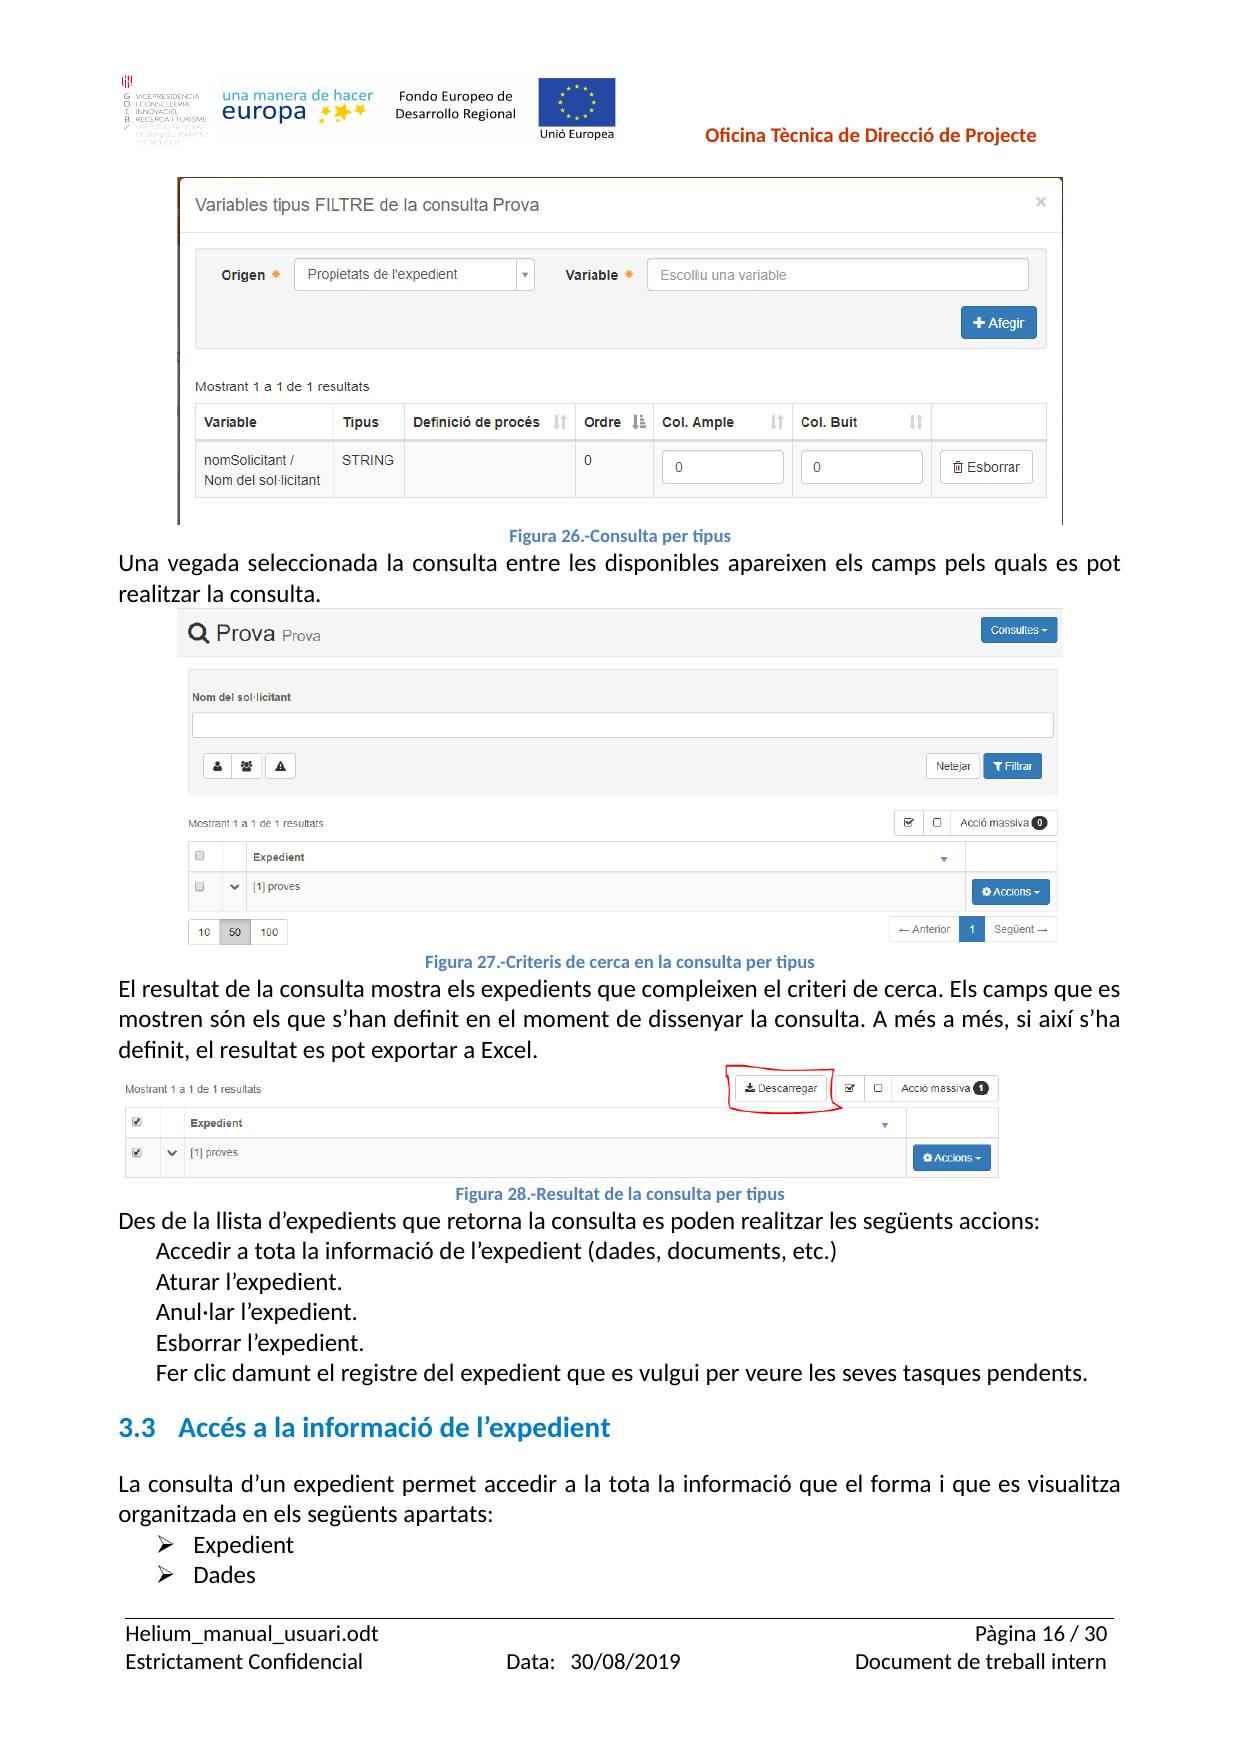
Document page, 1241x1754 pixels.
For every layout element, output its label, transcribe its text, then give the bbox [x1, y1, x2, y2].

text Fer clic damunt el registre del expedient que es vulgui per veure les seves tasques pendents. [156, 1358, 1122, 1388]
picture [118, 1064, 1004, 1182]
text Figura 26.-Consulta per tipus [118, 524, 1122, 547]
text Figura 28.-Resultat de la consulta per tipus [118, 1182, 1122, 1205]
text Accedir a tota la informació de l’expedient (dades, documents, etc.) [156, 1236, 1122, 1266]
text Aturar l’expedient. [118, 1266, 1122, 1297]
text La consulta d’un expedient permet accedir a la tota la informació que el forma i que es visualitza organitzada en els següents apartats: [118, 1468, 1122, 1529]
text El resultat de la consulta mostra els expedients que compleixen el criteri de cerca. Els camps que es mostren són els que s’han definit en el moment de dissenyar la consulta. A més a més, si així s’ha definit, el resultat es pot exportar a Excel. [118, 973, 1122, 1065]
list Dades [156, 1559, 1122, 1590]
picture [118, 73, 213, 147]
list Expedient [156, 1529, 1122, 1559]
text Anul·lar l’expedient. [118, 1297, 1122, 1327]
subtitle Accés a la informació de l’expedient [118, 1409, 1122, 1444]
text Una vegada seleccionada la consulta entre les disponibles apareixen els camps pels quals es pot realitzar la consulta. [118, 547, 1122, 608]
text Esborrar l’expedient. [118, 1327, 1122, 1358]
text Figura 27.-Criteris de cerca en la consulta per tipus [118, 950, 1122, 973]
text Des de la llista d’expedients que retorna la consulta es poden realitzar les següents accions: [118, 1205, 1122, 1236]
picture [177, 608, 1063, 951]
picture [177, 177, 1063, 525]
picture [219, 73, 621, 147]
